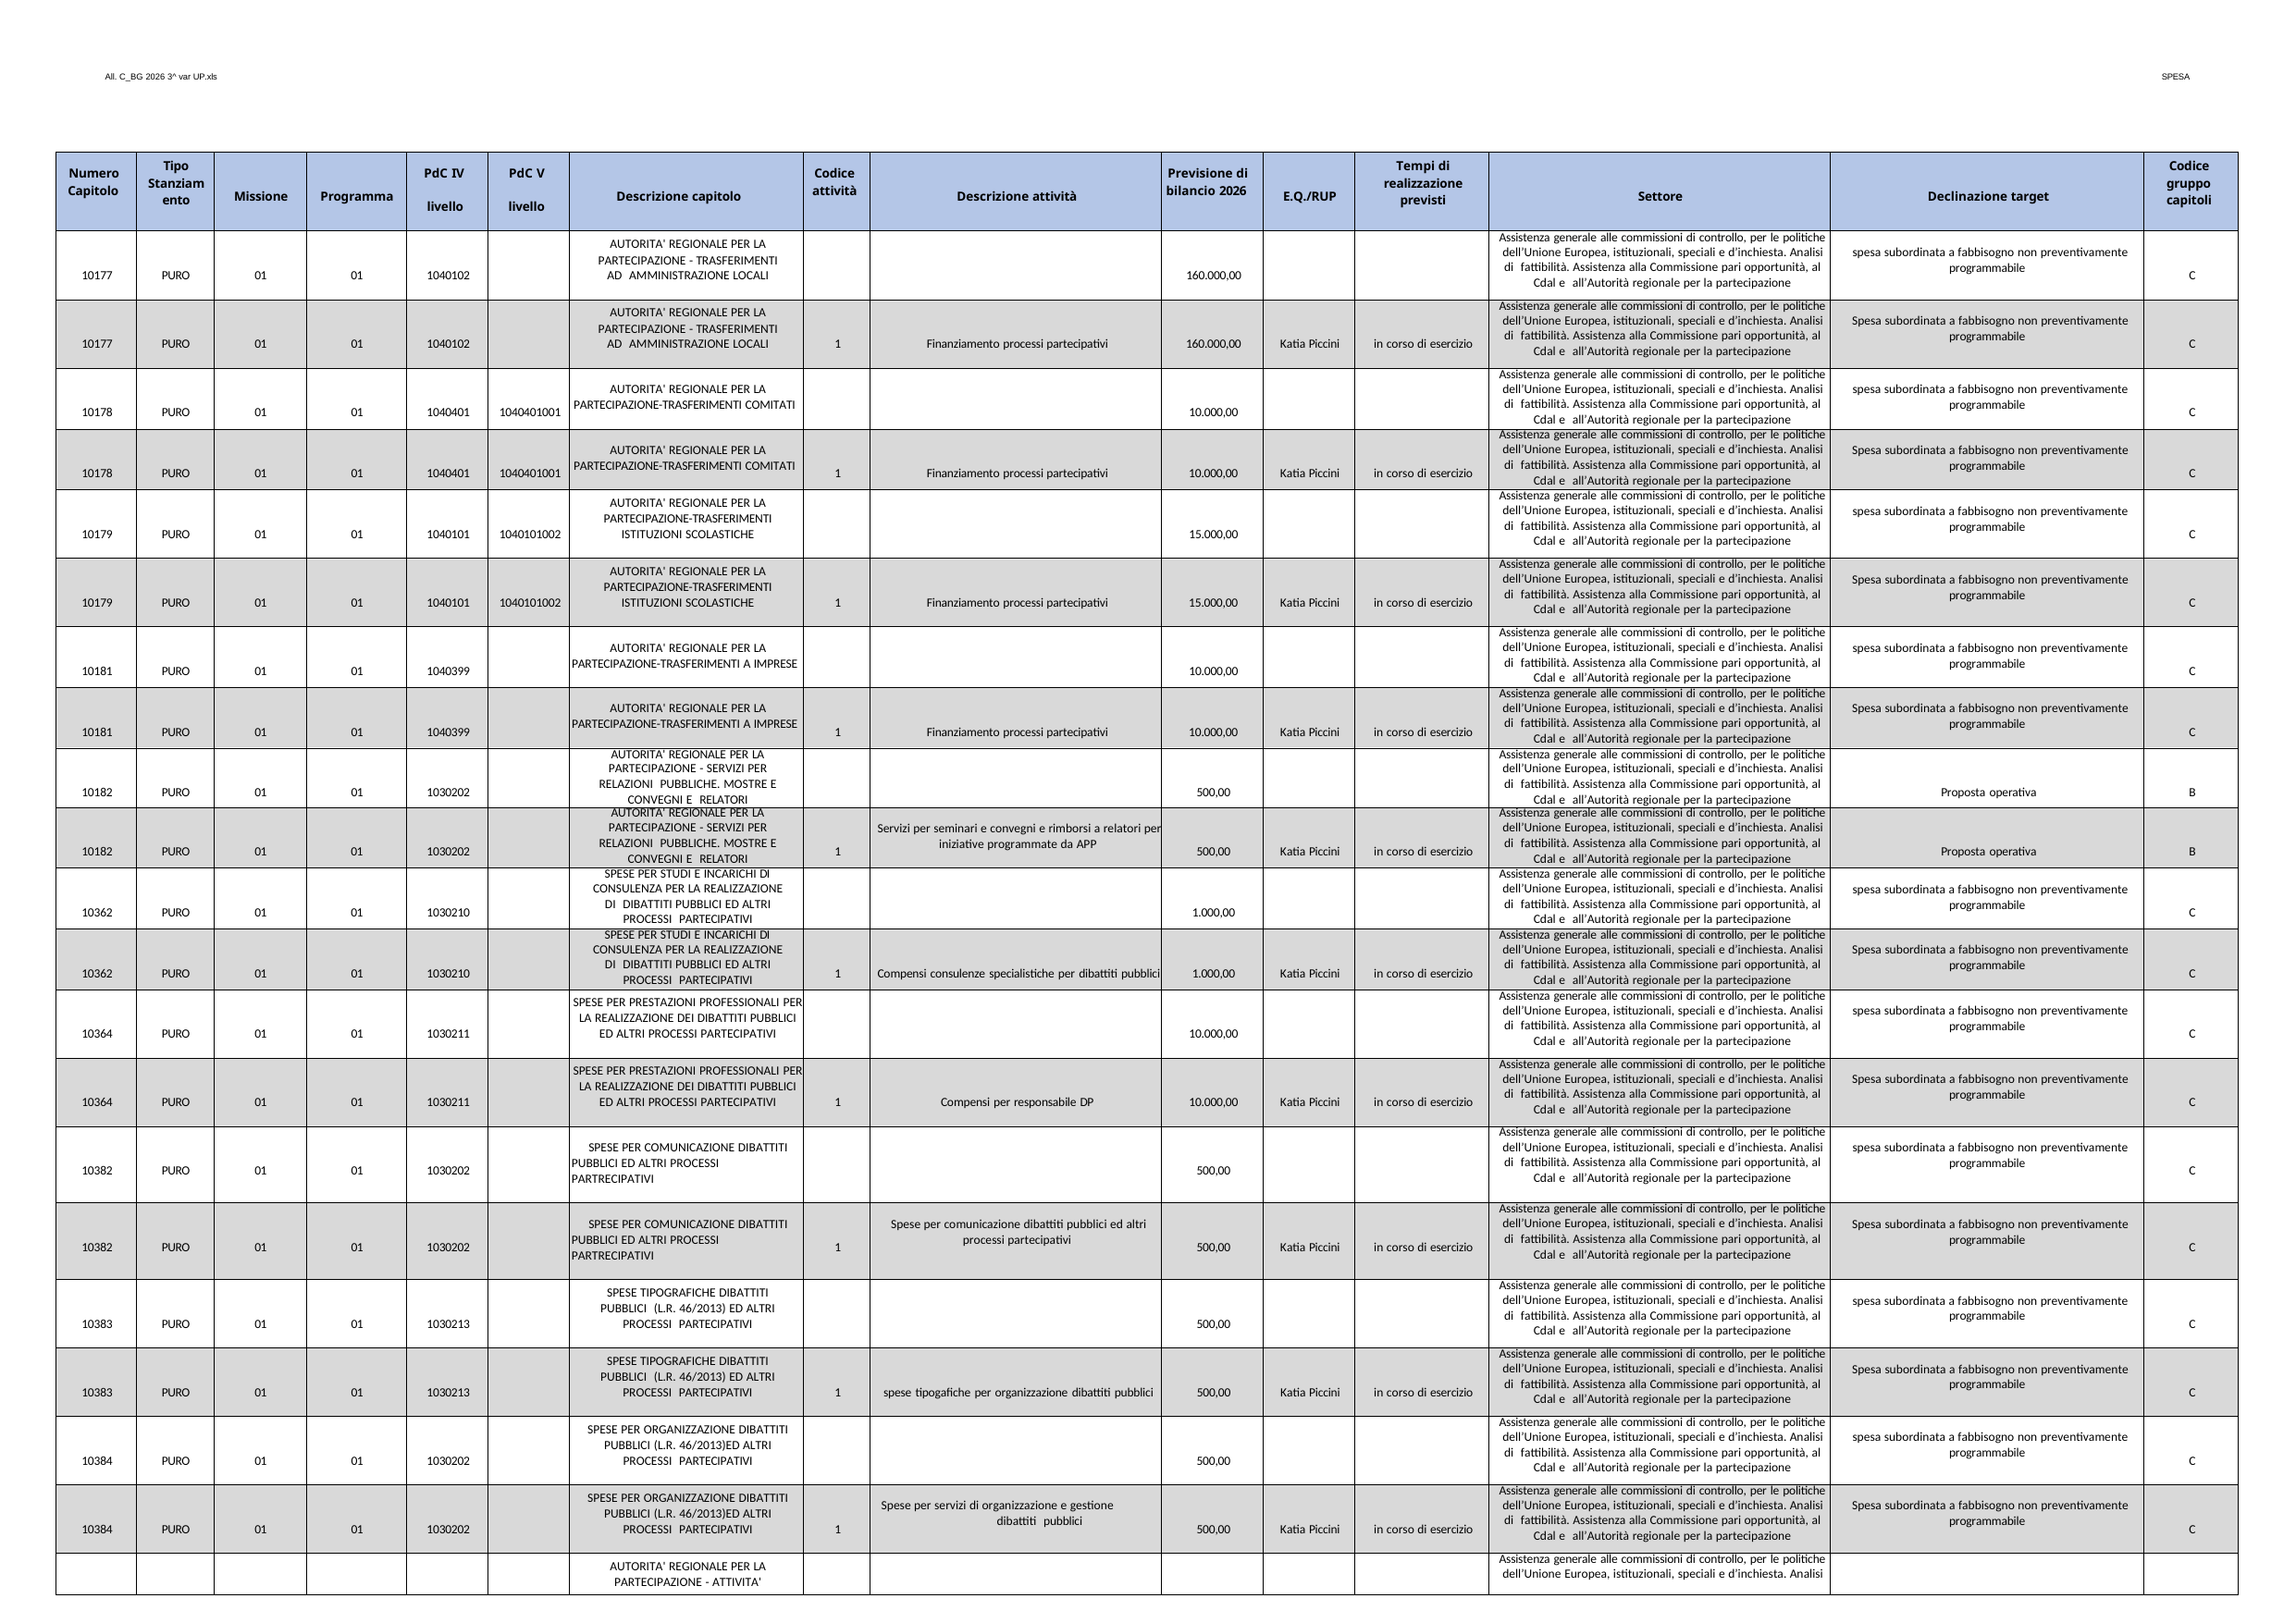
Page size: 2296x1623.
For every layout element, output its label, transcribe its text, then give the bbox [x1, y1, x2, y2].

table_cell 01 [307, 749, 406, 806]
table_cell 1030211 [407, 990, 488, 1058]
table_cell [1264, 490, 1354, 558]
table_cell 01 [307, 490, 406, 558]
table_cell [804, 627, 870, 687]
table_cell 1030211 [407, 1059, 488, 1126]
table_cell [870, 1554, 1161, 1594]
table_cell 10364 [56, 1059, 136, 1126]
table_cell SPESE PER PRESTAZIONI PROFESSIONALI PER LA REALIZZAZIONE DEI DIBATTITI PUBBLICI ED ALTRI PROCESSI PARTECIPATIVI [570, 1059, 803, 1126]
table_cell SPESE TIPOGRAFICHE DIBATTITI PUBBLICI (L.R. 46/2013) ED ALTRI PROCESSI PARTECIPATIVI [570, 1348, 803, 1416]
table_cell PURO [137, 1348, 214, 1416]
table_cell 01 [215, 430, 306, 489]
table_cell in corso di esercizio [1355, 559, 1488, 626]
table_cell [488, 1280, 569, 1347]
table_cell [1831, 1554, 2143, 1594]
table_cell [307, 1554, 406, 1594]
table_cell [1264, 868, 1354, 928]
table_cell in corso di esercizio [1355, 430, 1488, 489]
table_cell [488, 1417, 569, 1484]
table_cell 1.000,00 [1162, 868, 1263, 928]
table_cell C [2144, 627, 2238, 687]
table_cell [488, 688, 569, 747]
table_cell Katia Piccini [1264, 1059, 1354, 1126]
table_cell [1355, 749, 1488, 806]
table_cell 10177 [56, 231, 136, 300]
table_cell Assistenza generale alle commissioni di controllo, per le politiche dell’Unione Europea, istituzionali, speciali e d’inchiesta. Analisi di fattibilità. Assistenza alla Commissione pari opportunità, al Cdal e all’Autorità regionale per la partecipazione [1489, 301, 1830, 368]
table_cell 1030202 [407, 808, 488, 867]
table_cell 10181 [56, 688, 136, 747]
table_cell 500,00 [1162, 1485, 1263, 1553]
table_cell Assistenza generale alle commissioni di controllo, per le politiche dell’Unione Europea, istituzionali, speciali e d’inchiesta. Analisi di fattibilità. Assistenza alla Commissione pari opportunità, al Cdal e all’Autorità regionale per la partecipazione [1489, 1348, 1830, 1416]
table_cell 500,00 [1162, 749, 1263, 806]
table_cell 1030202 [407, 1417, 488, 1484]
table_cell C [2144, 868, 2238, 928]
table_cell Compensi consulenze specialistiche per dibattiti pubblici [870, 929, 1161, 990]
table_cell 10384 [56, 1485, 136, 1553]
table_cell 1040102 [407, 301, 488, 368]
table_cell [804, 369, 870, 428]
table_cell Proposta operativa [1831, 749, 2143, 806]
table_cell SPESE PER STUDI E INCARICHI DI CONSULENZA PER LA REALIZZAZIONE DI DIBATTITI PUBBLICI ED ALTRI PROCESSI PARTECIPATIVI [570, 929, 803, 990]
table_header Descrizione attività [870, 153, 1161, 230]
table_cell spesa subordinata a fabbisogno non preventivamente programmabile [1831, 1280, 2143, 1347]
table_cell [1264, 1417, 1354, 1484]
table_cell Assistenza generale alle commissioni di controllo, per le politiche dell’Unione Europea, istituzionali, speciali e d’inchiesta. Analisi di fattibilità. Assistenza alla Commissione pari opportunità, al Cdal e all’Autorità regionale per la partecipazione [1489, 559, 1830, 626]
table_cell [870, 490, 1161, 558]
table_cell [1162, 1554, 1263, 1594]
table_cell 01 [307, 929, 406, 990]
table_cell PURO [137, 929, 214, 990]
table_cell 01 [215, 749, 306, 806]
table_cell Assistenza generale alle commissioni di controllo, per le politiche dell’Unione Europea, istituzionali, speciali e d’inchiesta. Analisi di fattibilità. Assistenza alla Commissione pari opportunità, al Cdal e all’Autorità regionale per la partecipazione [1489, 808, 1830, 867]
table_cell PURO [137, 808, 214, 867]
table_cell [870, 990, 1161, 1058]
table_cell 1030202 [407, 1203, 488, 1279]
table_cell spesa subordinata a fabbisogno non preventivamente programmabile [1831, 868, 2143, 928]
table_cell 1040401 [407, 369, 488, 428]
table_cell Servizi per seminari e convegni e rimborsi a relatori per iniziative programmate da APP [870, 808, 1161, 867]
table_cell Assistenza generale alle commissioni di controllo, per le politiche dell’Unione Europea, istituzionali, speciali e d’inchiesta. Analisi di fattibilità. Assistenza alla Commissione pari opportunità, al Cdal e all’Autorità regionale per la partecipazione [1489, 929, 1830, 990]
table_cell SPESE PER STUDI E INCARICHI DI CONSULENZA PER LA REALIZZAZIONE DI DIBATTITI PUBBLICI ED ALTRI PROCESSI PARTECIPATIVI [570, 868, 803, 928]
table_cell 01 [307, 1280, 406, 1347]
table_cell PURO [137, 1485, 214, 1553]
table_cell AUTORITA' REGIONALE PER LA PARTECIPAZIONE-TRASFERIMENTI COMITATI [570, 430, 803, 489]
table_cell [1264, 369, 1354, 428]
table_header Tipo Stanziam ento [137, 153, 214, 230]
table_cell [488, 231, 569, 300]
table_cell 01 [215, 1417, 306, 1484]
table_cell Finanziamento processi partecipativi [870, 301, 1161, 368]
table_cell C [2144, 929, 2238, 990]
table_cell Spesa subordinata a fabbisogno non preventivamente programmabile [1831, 430, 2143, 489]
table_cell C [2144, 1059, 2238, 1126]
table_cell 10.000,00 [1162, 430, 1263, 489]
table_cell [488, 627, 569, 687]
table_cell 15.000,00 [1162, 490, 1263, 558]
table_cell 01 [215, 868, 306, 928]
table_cell [1264, 627, 1354, 687]
table_cell 01 [215, 1485, 306, 1553]
table_cell PURO [137, 990, 214, 1058]
table_cell SPESE PER COMUNICAZIONE DIBATTITI PUBBLICI ED ALTRI PROCESSI PARTRECIPATIVI [570, 1203, 803, 1279]
table_cell 10384 [56, 1417, 136, 1484]
table_cell [1355, 627, 1488, 687]
table_cell Spese per comunicazione dibattiti pubblici ed altri processi partecipativi [870, 1203, 1161, 1279]
table_cell Finanziamento processi partecipativi [870, 688, 1161, 747]
table_cell [1355, 1280, 1488, 1347]
table_cell 01 [307, 1348, 406, 1416]
table_cell spesa subordinata a fabbisogno non preventivamente programmabile [1831, 1127, 2143, 1202]
table_cell 1040401001 [488, 430, 569, 489]
table_cell 01 [307, 808, 406, 867]
table_cell PURO [137, 231, 214, 300]
table_cell [1355, 490, 1488, 558]
table_cell [488, 301, 569, 368]
table_cell 10383 [56, 1280, 136, 1347]
table_cell PURO [137, 1417, 214, 1484]
table_cell 160.000,00 [1162, 231, 1263, 300]
table_cell 01 [215, 1127, 306, 1202]
table_cell [488, 1059, 569, 1126]
table_cell Spesa subordinata a fabbisogno non preventivamente programmabile [1831, 1348, 2143, 1416]
table_cell Katia Piccini [1264, 808, 1354, 867]
table_cell 1030213 [407, 1348, 488, 1416]
table_cell 10.000,00 [1162, 627, 1263, 687]
table_cell 1 [804, 688, 870, 747]
table_cell [488, 990, 569, 1058]
table_cell 01 [307, 990, 406, 1058]
table_cell Katia Piccini [1264, 301, 1354, 368]
table_cell Finanziamento processi partecipativi [870, 559, 1161, 626]
table_cell 1040101002 [488, 490, 569, 558]
table_cell [1264, 749, 1354, 806]
table_cell 1.000,00 [1162, 929, 1263, 990]
table_header Settore [1489, 153, 1830, 230]
table_cell [1355, 990, 1488, 1058]
table_header Codice gruppo capitoli [2144, 153, 2238, 230]
table_cell Katia Piccini [1264, 430, 1354, 489]
table_cell 01 [307, 1417, 406, 1484]
table_cell [137, 1554, 214, 1594]
table_cell 01 [215, 627, 306, 687]
table_cell 1 [804, 929, 870, 990]
table_cell 01 [215, 231, 306, 300]
table_cell SPESE PER ORGANIZZAZIONE DIBATTITI PUBBLICI (L.R. 46/2013)ED ALTRI PROCESSI PARTECIPATIVI [570, 1485, 803, 1553]
table_cell 1040399 [407, 688, 488, 747]
table_cell C [2144, 990, 2238, 1058]
table_cell 01 [307, 559, 406, 626]
table_cell 10182 [56, 808, 136, 867]
table_cell Assistenza generale alle commissioni di controllo, per le politiche dell’Unione Europea, istituzionali, speciali e d’inchiesta. Analisi di fattibilità. Assistenza alla Commissione pari opportunità, al Cdal e all’Autorità regionale per la partecipazione [1489, 490, 1830, 558]
table_cell spesa subordinata a fabbisogno non preventivamente programmabile [1831, 490, 2143, 558]
table_cell Katia Piccini [1264, 688, 1354, 747]
table_cell 1040401001 [488, 369, 569, 428]
table_header PdC IV livello [407, 153, 488, 230]
table_cell [1355, 1554, 1488, 1594]
table_cell 01 [215, 1059, 306, 1126]
table_cell 01 [307, 688, 406, 747]
table_cell 1 [804, 559, 870, 626]
table_cell 01 [215, 1348, 306, 1416]
table_cell in corso di esercizio [1355, 1485, 1488, 1553]
table_cell [804, 1554, 870, 1594]
table_cell 01 [307, 301, 406, 368]
table_header E.Q./RUP [1264, 153, 1354, 230]
table_cell [215, 1554, 306, 1594]
table_cell [870, 1280, 1161, 1347]
table_cell 1030210 [407, 929, 488, 990]
table_cell 01 [215, 369, 306, 428]
table_cell 10177 [56, 301, 136, 368]
table_cell Spesa subordinata a fabbisogno non preventivamente programmabile [1831, 688, 2143, 747]
table_cell 1 [804, 1059, 870, 1126]
table_cell Assistenza generale alle commissioni di controllo, per le politiche dell’Unione Europea, istituzionali, speciali e d’inchiesta. Analisi di fattibilità. Assistenza alla Commissione pari opportunità, al Cdal e all’Autorità regionale per la partecipazione [1489, 1485, 1830, 1553]
table_header Numero Capitolo [56, 153, 136, 230]
table_cell C [2144, 1417, 2238, 1484]
table_cell 01 [215, 559, 306, 626]
table_cell 1040102 [407, 231, 488, 300]
table_cell Katia Piccini [1264, 1203, 1354, 1279]
table_cell Spesa subordinata a fabbisogno non preventivamente programmabile [1831, 1203, 2143, 1279]
table_cell AUTORITA' REGIONALE PER LA PARTECIPAZIONE-TRASFERIMENTI ISTITUZIONI SCOLASTICHE [570, 490, 803, 558]
table_cell [56, 1554, 136, 1594]
table_cell [2144, 1554, 2238, 1594]
table_cell 01 [215, 688, 306, 747]
table_cell 10178 [56, 430, 136, 489]
table_cell Assistenza generale alle commissioni di controllo, per le politiche dell’Unione Europea, istituzionali, speciali e d’inchiesta. Analisi [1489, 1554, 1830, 1594]
table_cell PURO [137, 301, 214, 368]
table_cell 500,00 [1162, 1280, 1263, 1347]
table_cell [1355, 231, 1488, 300]
table_cell PURO [137, 688, 214, 747]
table_cell [1264, 1554, 1354, 1594]
table_cell in corso di esercizio [1355, 1348, 1488, 1416]
table_cell B [2144, 808, 2238, 867]
table_cell C [2144, 1280, 2238, 1347]
table_cell C [2144, 1485, 2238, 1553]
table_cell in corso di esercizio [1355, 808, 1488, 867]
table_cell B [2144, 749, 2238, 806]
table_cell 01 [307, 1127, 406, 1202]
table_cell 10362 [56, 868, 136, 928]
table_cell C [2144, 301, 2238, 368]
table_cell in corso di esercizio [1355, 1203, 1488, 1279]
table_cell [1355, 369, 1488, 428]
table_cell Katia Piccini [1264, 1348, 1354, 1416]
table_cell 01 [307, 1485, 406, 1553]
table_cell Assistenza generale alle commissioni di controllo, per le politiche dell’Unione Europea, istituzionali, speciali e d’inchiesta. Analisi di fattibilità. Assistenza alla Commissione pari opportunità, al Cdal e all’Autorità regionale per la partecipazione [1489, 688, 1830, 747]
table_cell PURO [137, 868, 214, 928]
table_cell [1355, 1127, 1488, 1202]
table_cell [488, 1127, 569, 1202]
table_cell 500,00 [1162, 1348, 1263, 1416]
table_cell [804, 868, 870, 928]
table_cell spesa subordinata a fabbisogno non preventivamente programmabile [1831, 990, 2143, 1058]
table_cell Assistenza generale alle commissioni di controllo, per le politiche dell’Unione Europea, istituzionali, speciali e d’inchiesta. Analisi di fattibilità. Assistenza alla Commissione pari opportunità, al Cdal e all’Autorità regionale per la partecipazione [1489, 1417, 1830, 1484]
table_cell 1 [804, 1485, 870, 1553]
table_cell 1030213 [407, 1280, 488, 1347]
table_cell C [2144, 1348, 2238, 1416]
table_cell 1 [804, 808, 870, 867]
table_cell [870, 868, 1161, 928]
table_cell 10.000,00 [1162, 369, 1263, 428]
table_cell PURO [137, 749, 214, 806]
table_cell 1040101 [407, 490, 488, 558]
table_cell [870, 749, 1161, 806]
table_cell PURO [137, 369, 214, 428]
table_cell [804, 231, 870, 300]
table_cell 10178 [56, 369, 136, 428]
table_cell Assistenza generale alle commissioni di controllo, per le politiche dell’Unione Europea, istituzionali, speciali e d’inchiesta. Analisi di fattibilità. Assistenza alla Commissione pari opportunità, al Cdal e all’Autorità regionale per la partecipazione [1489, 430, 1830, 489]
table_cell Assistenza generale alle commissioni di controllo, per le politiche dell’Unione Europea, istituzionali, speciali e d’inchiesta. Analisi di fattibilità. Assistenza alla Commissione pari opportunità, al Cdal e all’Autorità regionale per la partecipazione [1489, 868, 1830, 928]
table_cell SPESE PER ORGANIZZAZIONE DIBATTITI PUBBLICI (L.R. 46/2013)ED ALTRI PROCESSI PARTECIPATIVI [570, 1417, 803, 1484]
table_cell Katia Piccini [1264, 929, 1354, 990]
table_cell Spese per servizi di organizzazione e gestione dibattiti pubblici [870, 1485, 1161, 1553]
table_cell PURO [137, 430, 214, 489]
table_cell 160.000,00 [1162, 301, 1263, 368]
table_cell 10382 [56, 1203, 136, 1279]
table_cell [870, 369, 1161, 428]
table_cell Compensi per responsabile DP [870, 1059, 1161, 1126]
table_cell Assistenza generale alle commissioni di controllo, per le politiche dell’Unione Europea, istituzionali, speciali e d’inchiesta. Analisi di fattibilità. Assistenza alla Commissione pari opportunità, al Cdal e all’Autorità regionale per la partecipazione [1489, 231, 1830, 300]
table_cell Assistenza generale alle commissioni di controllo, per le politiche dell’Unione Europea, istituzionali, speciali e d’inchiesta. Analisi di fattibilità. Assistenza alla Commissione pari opportunità, al Cdal e all’Autorità regionale per la partecipazione [1489, 1127, 1830, 1202]
table_cell 01 [307, 231, 406, 300]
table_cell [804, 1280, 870, 1347]
table_header Previsione di bilancio 2026 [1162, 153, 1263, 230]
table_cell [804, 1417, 870, 1484]
table_header Programma [307, 153, 406, 230]
table_cell 15.000,00 [1162, 559, 1263, 626]
table_cell 1030202 [407, 1485, 488, 1553]
table_cell 500,00 [1162, 808, 1263, 867]
table_cell AUTORITA' REGIONALE PER LA PARTECIPAZIONE - SERVIZI PER RELAZIONI PUBBLICHE. MOSTRE E CONVEGNI E RELATORI [570, 749, 803, 806]
table_cell 01 [307, 1059, 406, 1126]
table_cell 10362 [56, 929, 136, 990]
table_cell 10181 [56, 627, 136, 687]
table_cell 10179 [56, 559, 136, 626]
table_cell 01 [215, 490, 306, 558]
table_cell C [2144, 369, 2238, 428]
table_cell 01 [215, 990, 306, 1058]
table_cell 10182 [56, 749, 136, 806]
table_cell [1355, 1417, 1488, 1484]
table_cell 01 [307, 430, 406, 489]
table_cell 500,00 [1162, 1127, 1263, 1202]
table_cell [1264, 231, 1354, 300]
table_cell 1040101002 [488, 559, 569, 626]
table_cell 01 [215, 808, 306, 867]
table_cell AUTORITA' REGIONALE PER LA PARTECIPAZIONE-TRASFERIMENTI A IMPRESE [570, 627, 803, 687]
table_cell C [2144, 1127, 2238, 1202]
table_cell Katia Piccini [1264, 559, 1354, 626]
table_cell 500,00 [1162, 1203, 1263, 1279]
table_cell C [2144, 231, 2238, 300]
table_cell 01 [215, 929, 306, 990]
table_cell [407, 1554, 488, 1594]
table_cell AUTORITA' REGIONALE PER LA PARTECIPAZIONE-TRASFERIMENTI COMITATI [570, 369, 803, 428]
table_cell AUTORITA' REGIONALE PER LA PARTECIPAZIONE-TRASFERIMENTI A IMPRESE [570, 688, 803, 747]
table_cell [804, 1127, 870, 1202]
table_cell Assistenza generale alle commissioni di controllo, per le politiche dell’Unione Europea, istituzionali, speciali e d’inchiesta. Analisi di fattibilità. Assistenza alla Commissione pari opportunità, al Cdal e all’Autorità regionale per la partecipazione [1489, 369, 1830, 428]
table_cell Assistenza generale alle commissioni di controllo, per le politiche dell’Unione Europea, istituzionali, speciali e d’inchiesta. Analisi di fattibilità. Assistenza alla Commissione pari opportunità, al Cdal e all’Autorità regionale per la partecipazione [1489, 627, 1830, 687]
table_cell AUTORITA' REGIONALE PER LA PARTECIPAZIONE-TRASFERIMENTI ISTITUZIONI SCOLASTICHE [570, 559, 803, 626]
table_cell 500,00 [1162, 1417, 1263, 1484]
table_cell SPESE PER COMUNICAZIONE DIBATTITI PUBBLICI ED ALTRI PROCESSI PARTRECIPATIVI [570, 1127, 803, 1202]
table_cell 1040401 [407, 430, 488, 489]
table_cell PURO [137, 1059, 214, 1126]
table_cell [1264, 1280, 1354, 1347]
table_cell 1040101 [407, 559, 488, 626]
table_cell [488, 1348, 569, 1416]
table_cell AUTORITA' REGIONALE PER LA PARTECIPAZIONE - SERVIZI PER RELAZIONI PUBBLICHE. MOSTRE E CONVEGNI E RELATORI [570, 808, 803, 867]
table_cell 01 [215, 1203, 306, 1279]
table_cell [1355, 868, 1488, 928]
table_cell 1030210 [407, 868, 488, 928]
table_cell 01 [215, 301, 306, 368]
table_header Tempi di realizzazione previsti [1355, 153, 1488, 230]
table_cell C [2144, 559, 2238, 626]
table_cell 1 [804, 430, 870, 489]
table_cell 1 [804, 1348, 870, 1416]
table_cell Spesa subordinata a fabbisogno non preventivamente programmabile [1831, 1485, 2143, 1553]
table_cell spesa subordinata a fabbisogno non preventivamente programmabile [1831, 231, 2143, 300]
table_cell PURO [137, 627, 214, 687]
table_cell 10382 [56, 1127, 136, 1202]
table_header Descrizione capitolo [570, 153, 803, 230]
table_cell in corso di esercizio [1355, 929, 1488, 990]
table_cell 1040399 [407, 627, 488, 687]
table_cell spesa subordinata a fabbisogno non preventivamente programmabile [1831, 627, 2143, 687]
table_cell 01 [307, 868, 406, 928]
table_cell [1264, 1127, 1354, 1202]
table_cell 01 [307, 369, 406, 428]
table_cell PURO [137, 490, 214, 558]
table_cell in corso di esercizio [1355, 688, 1488, 747]
table_cell PURO [137, 1127, 214, 1202]
table_cell 1 [804, 301, 870, 368]
table_cell Assistenza generale alle commissioni di controllo, per le politiche dell’Unione Europea, istituzionali, speciali e d’inchiesta. Analisi di fattibilità. Assistenza alla Commissione pari opportunità, al Cdal e all’Autorità regionale per la partecipazione [1489, 1280, 1830, 1347]
table_cell 10179 [56, 490, 136, 558]
table_cell SPESE PER PRESTAZIONI PROFESSIONALI PER LA REALIZZAZIONE DEI DIBATTITI PUBBLICI ED ALTRI PROCESSI PARTECIPATIVI [570, 990, 803, 1058]
table_cell Spesa subordinata a fabbisogno non preventivamente programmabile [1831, 301, 2143, 368]
table_cell 1030202 [407, 749, 488, 806]
table_cell [488, 868, 569, 928]
table_cell C [2144, 1203, 2238, 1279]
table_cell [488, 1485, 569, 1553]
table_cell 1 [804, 1203, 870, 1279]
table_cell AUTORITA' REGIONALE PER LA PARTECIPAZIONE - TRASFERIMENTI AD AMMINISTRAZIONE LOCALI [570, 231, 803, 300]
table_cell C [2144, 688, 2238, 747]
table_cell [870, 231, 1161, 300]
table_cell [870, 1127, 1161, 1202]
table_cell 01 [307, 1203, 406, 1279]
table_cell spesa subordinata a fabbisogno non preventivamente programmabile [1831, 369, 2143, 428]
table_cell 10.000,00 [1162, 688, 1263, 747]
table_cell Proposta operativa [1831, 808, 2143, 867]
table_cell [488, 1554, 569, 1594]
table_cell [804, 490, 870, 558]
table_cell [804, 990, 870, 1058]
table_cell Finanziamento processi partecipativi [870, 430, 1161, 489]
table_cell AUTORITA' REGIONALE PER LA PARTECIPAZIONE - ATTIVITA' [570, 1554, 803, 1594]
table_cell [488, 929, 569, 990]
table_header Missione [215, 153, 306, 230]
table_cell 1030202 [407, 1127, 488, 1202]
table_header PdC V livello [488, 153, 569, 230]
table_cell 10.000,00 [1162, 990, 1263, 1058]
table_cell [488, 808, 569, 867]
table_cell in corso di esercizio [1355, 1059, 1488, 1126]
table_cell [870, 1417, 1161, 1484]
table_cell in corso di esercizio [1355, 301, 1488, 368]
table_cell Assistenza generale alle commissioni di controllo, per le politiche dell’Unione Europea, istituzionali, speciali e d’inchiesta. Analisi di fattibilità. Assistenza alla Commissione pari opportunità, al Cdal e all’Autorità regionale per la partecipazione [1489, 990, 1830, 1058]
table_header Codice attività [804, 153, 870, 230]
table_cell SPESE TIPOGRAFICHE DIBATTITI PUBBLICI (L.R. 46/2013) ED ALTRI PROCESSI PARTECIPATIVI [570, 1280, 803, 1347]
table_cell 10383 [56, 1348, 136, 1416]
table_cell 10364 [56, 990, 136, 1058]
table_cell PURO [137, 1280, 214, 1347]
table_cell spese tipogafiche per organizzazione dibattiti pubblici [870, 1348, 1161, 1416]
table_cell [488, 749, 569, 806]
table_cell Assistenza generale alle commissioni di controllo, per le politiche dell’Unione Europea, istituzionali, speciali e d’inchiesta. Analisi di fattibilità. Assistenza alla Commissione pari opportunità, al Cdal e all’Autorità regionale per la partecipazione [1489, 1059, 1830, 1126]
table_cell [870, 627, 1161, 687]
table_cell Assistenza generale alle commissioni di controllo, per le politiche dell’Unione Europea, istituzionali, speciali e d’inchiesta. Analisi di fattibilità. Assistenza alla Commissione pari opportunità, al Cdal e all’Autorità regionale per la partecipazione [1489, 749, 1830, 806]
table_cell 01 [307, 627, 406, 687]
table_cell PURO [137, 1203, 214, 1279]
table_header Declinazione target [1831, 153, 2143, 230]
table_cell 01 [215, 1280, 306, 1347]
table_cell C [2144, 430, 2238, 489]
table_cell [488, 1203, 569, 1279]
table_cell PURO [137, 559, 214, 626]
table_cell Katia Piccini [1264, 1485, 1354, 1553]
table_cell Assistenza generale alle commissioni di controllo, per le politiche dell’Unione Europea, istituzionali, speciali e d’inchiesta. Analisi di fattibilità. Assistenza alla Commissione pari opportunità, al Cdal e all’Autorità regionale per la partecipazione [1489, 1203, 1830, 1279]
table_cell [1264, 990, 1354, 1058]
table_cell 10.000,00 [1162, 1059, 1263, 1126]
table_cell AUTORITA' REGIONALE PER LA PARTECIPAZIONE - TRASFERIMENTI AD AMMINISTRAZIONE LOCALI [570, 301, 803, 368]
table_cell C [2144, 490, 2238, 558]
table_cell Spesa subordinata a fabbisogno non preventivamente programmabile [1831, 559, 2143, 626]
table_cell spesa subordinata a fabbisogno non preventivamente programmabile [1831, 1417, 2143, 1484]
table_cell Spesa subordinata a fabbisogno non preventivamente programmabile [1831, 1059, 2143, 1126]
table_cell [804, 749, 870, 806]
table_cell Spesa subordinata a fabbisogno non preventivamente programmabile [1831, 929, 2143, 990]
